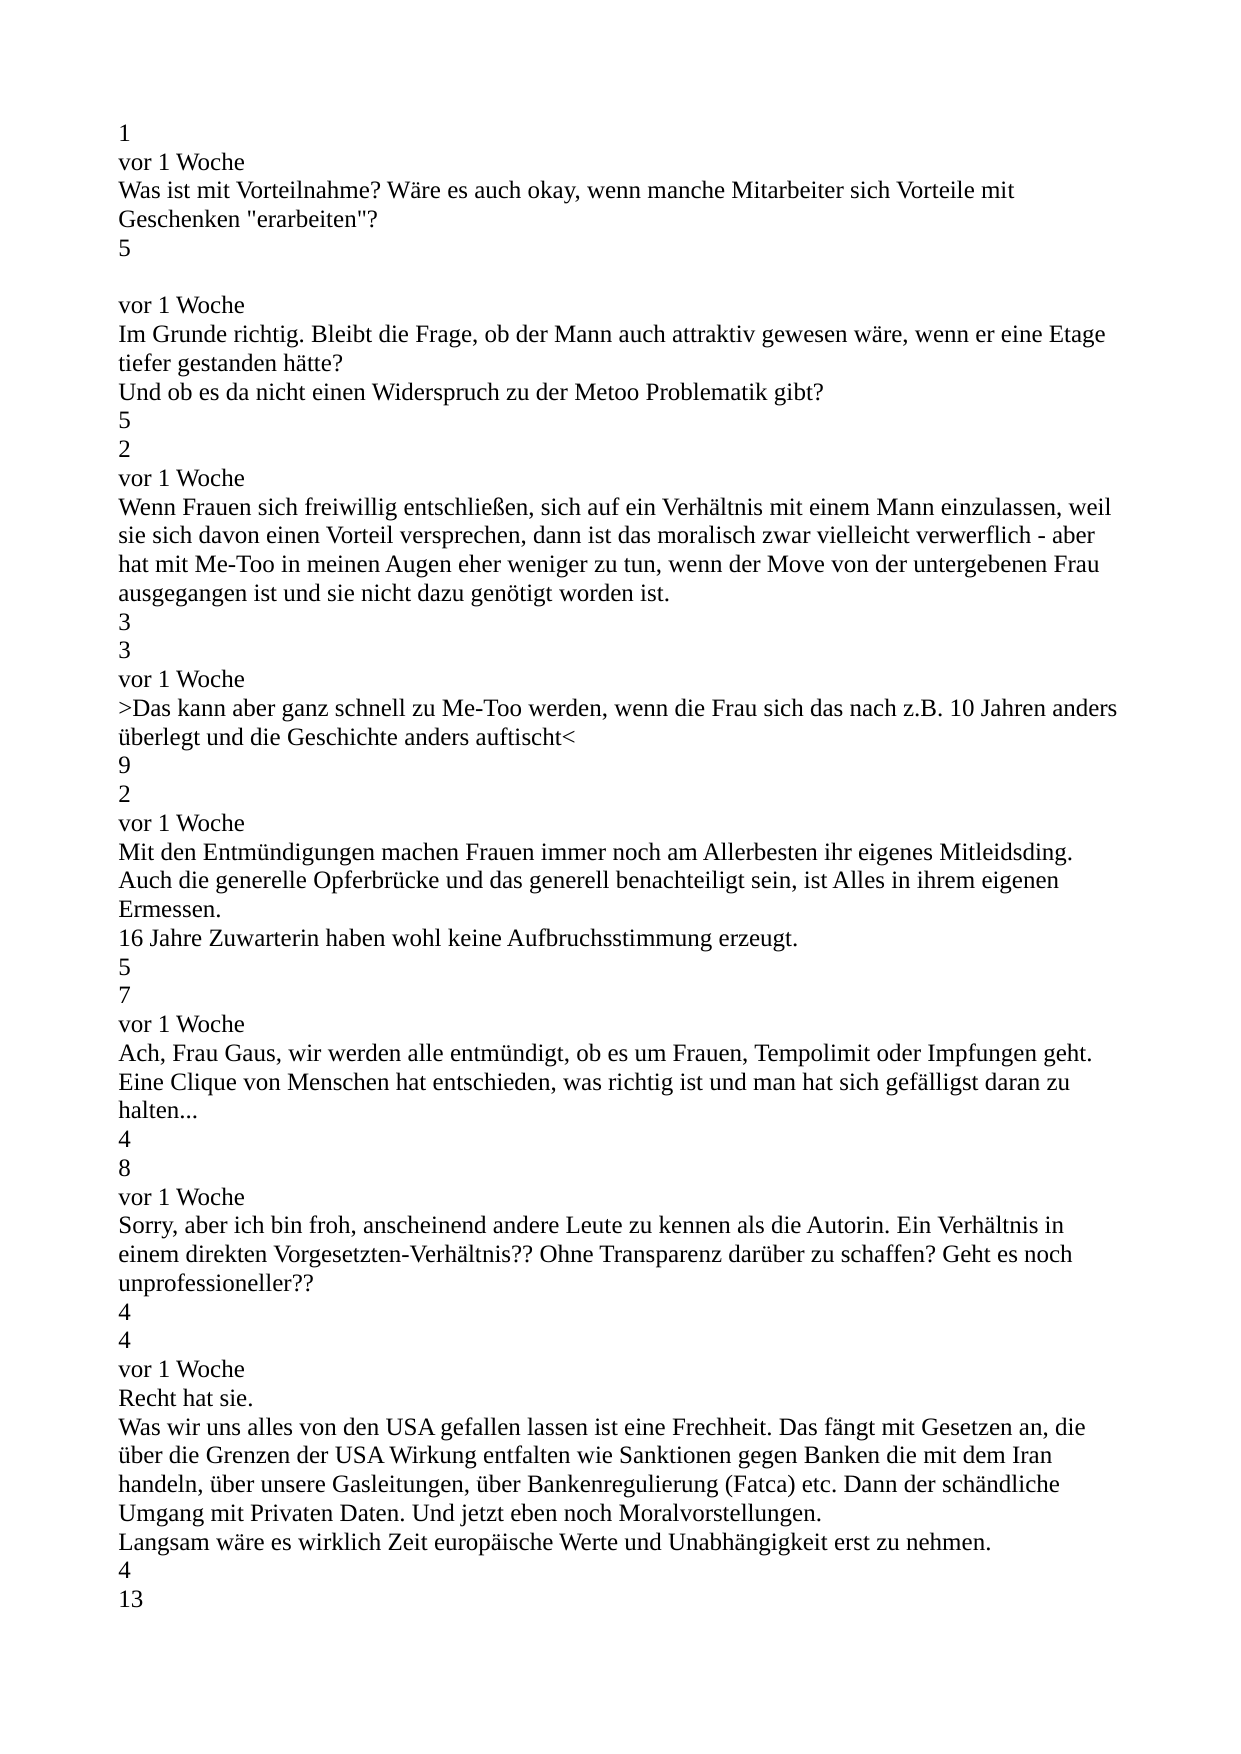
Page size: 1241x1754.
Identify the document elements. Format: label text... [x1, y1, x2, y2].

text Recht hat sie. [118, 1383, 1122, 1412]
text 8 [118, 1153, 1122, 1182]
text 13 [118, 1584, 1122, 1613]
text 4 [118, 1124, 1122, 1153]
text 5 [118, 233, 1122, 262]
text Langsam wäre es wirklich Zeit europäische Werte und Unabhängigkeit erst zu nehmen. [118, 1527, 1122, 1556]
text >Das kann aber ganz schnell zu Me-Too werden, wenn die Frau sich das nach z.B. 10 Jahren anders überlegt und die Geschichte anders auftischt< [118, 693, 1122, 751]
text Mit den Entmündigungen machen Frauen immer noch am Allerbesten ihr eigenes Mitleidsding. [118, 837, 1122, 866]
text Und ob es da nicht einen Widerspruch zu der Metoo Problematik gibt? [118, 377, 1122, 406]
text 2 [118, 434, 1122, 463]
text Was wir uns alles von den USA gefallen lassen ist eine Frechheit. Das fängt mit Gesetzen an, die über die Grenzen der USA Wirkung entfalten wie Sanktionen gegen Banken die mit dem Iran handeln, über unsere Gasleitungen, über Bankenregulierung (Fatca) etc. Dann der schändliche Umgang mit Privaten Daten. Und jetzt eben noch Moralvorstellungen. [118, 1412, 1122, 1527]
text 4 [118, 1297, 1122, 1326]
text 2 [118, 779, 1122, 808]
text vor 1 Woche [118, 1182, 1122, 1211]
text vor 1 Woche [118, 1354, 1122, 1383]
text vor 1 Woche [118, 463, 1122, 492]
text Was ist mit Vorteilnahme? Wäre es auch okay, wenn manche Mitarbeiter sich Vorteile mit Geschenken "erarbeiten"? [118, 176, 1122, 233]
text 9 [118, 751, 1122, 779]
text vor 1 Woche [118, 664, 1122, 693]
text 1 [118, 118, 1122, 147]
text Auch die generelle Opferbrücke und das generell benachteiligt sein, ist Alles in ihrem eigenen Ermessen. [118, 866, 1122, 923]
text vor 1 Woche [118, 147, 1122, 176]
text Wenn Frauen sich freiwillig entschließen, sich auf ein Verhältnis mit einem Mann einzulassen, weil sie sich davon einen Vorteil versprechen, dann ist das moralisch zwar vielleicht verwerflich - aber hat mit Me-Too in meinen Augen eher weniger zu tun, wenn der Move von der untergebenen Frau ausgegangen ist und sie nicht dazu genötigt worden ist. [118, 492, 1122, 607]
text 3 [118, 607, 1122, 636]
text 7 [118, 981, 1122, 1009]
text Ach, Frau Gaus, wir werden alle entmündigt, ob es um Frauen, Tempolimit oder Impfungen geht. Eine Clique von Menschen hat entschieden, was richtig ist und man hat sich gefälligst daran zu halten... [118, 1038, 1122, 1124]
text 5 [118, 952, 1122, 981]
text Im Grunde richtig. Bleibt die Frage, ob der Mann auch attraktiv gewesen wäre, wenn er eine Etage tiefer gestanden hätte? [118, 319, 1122, 377]
text 16 Jahre Zuwarterin haben wohl keine Aufbruchsstimmung erzeugt. [118, 923, 1122, 952]
text Sorry, aber ich bin froh, anscheinend andere Leute zu kennen als die Autorin. Ein Verhältnis in einem direkten Vorgesetzten-Verhältnis?? Ohne Transparenz darüber zu schaffen? Geht es noch unprofessioneller?? [118, 1211, 1122, 1297]
text 4 [118, 1326, 1122, 1354]
text 5 [118, 406, 1122, 434]
text 4 [118, 1556, 1122, 1584]
text vor 1 Woche [118, 1009, 1122, 1038]
text 3 [118, 636, 1122, 664]
text vor 1 Woche [118, 291, 1122, 319]
text vor 1 Woche [118, 808, 1122, 837]
